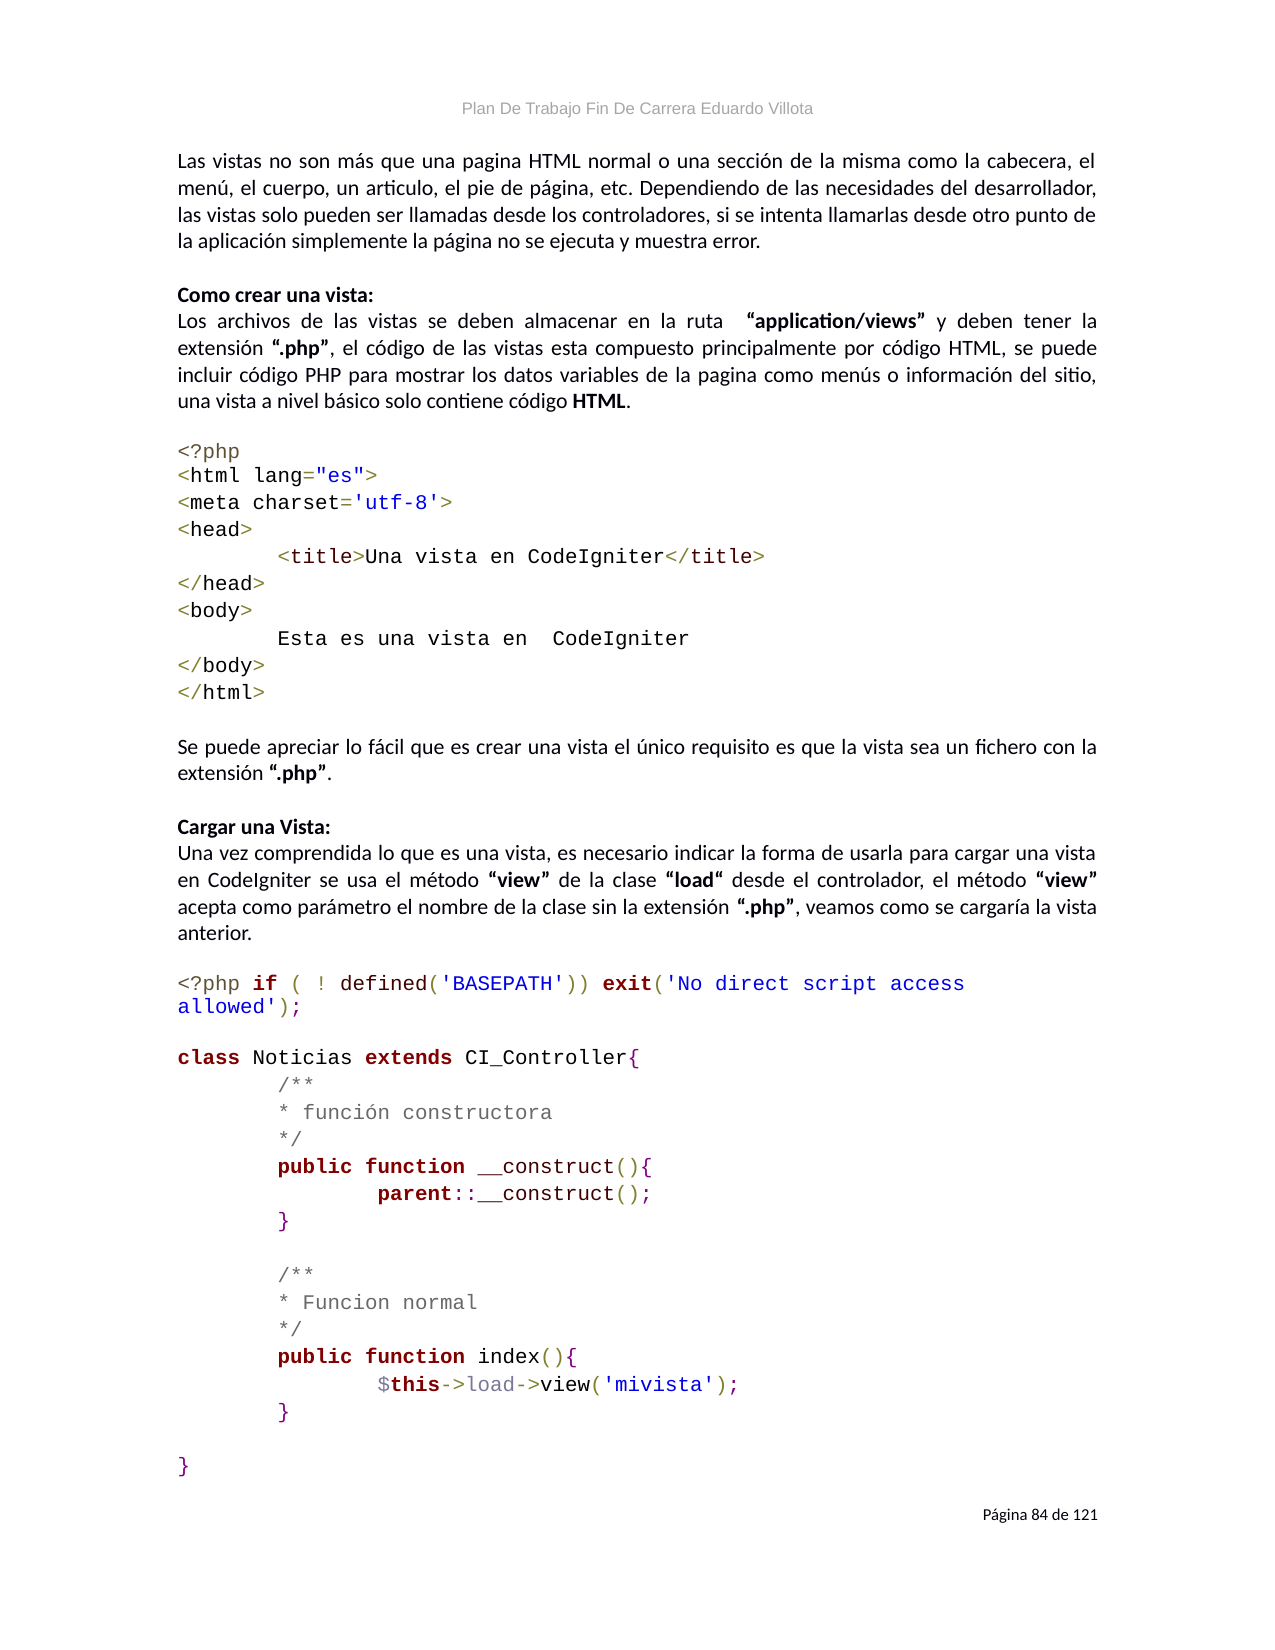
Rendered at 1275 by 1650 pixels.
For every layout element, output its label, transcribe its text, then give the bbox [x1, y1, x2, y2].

text <html lang="es"> [177, 464, 1098, 488]
text <head> [177, 519, 1098, 543]
text */ [177, 1319, 1098, 1343]
text * función constructora [177, 1102, 1098, 1125]
text <body> [177, 601, 1098, 624]
text parent::__construct(); [177, 1183, 1098, 1207]
text } [177, 1401, 1098, 1424]
text <?php [177, 441, 1098, 464]
text </head> [177, 573, 1098, 597]
text * Funcion normal [177, 1292, 1098, 1316]
text Una vez comprendida lo que es una vista, es necesario indicar la forma de usarla para cargar una vista en CodeIgniter se usa el método “view” de la clase “load“ desde el controlador, el método “view” acepta como parámetro el nombre de la clase sin la extensión “.php”, veamos como se cargaría la vista anterior. [177, 839, 1098, 946]
text </body> [177, 655, 1098, 678]
text $this->load->view('mivista'); [177, 1374, 1098, 1397]
text public function __construct(){ [177, 1156, 1098, 1180]
text Se puede apreciar lo fácil que es crear una vista el único requisito es que la vista sea un fichero con la extensión “.php”. [177, 733, 1098, 786]
text } [177, 1211, 1098, 1234]
text Los archivos de las vistas se deben almacenar en la ruta “application/views” y deben tener la extensión “.php”, el código de las vistas esta compuesto principalmente por código HTML, se puede incluir código PHP para mostrar los datos variables de la pagina como menús o información del sitio, una vista a nivel básico solo contiene código HTML. [177, 308, 1098, 414]
text </html> [177, 682, 1098, 706]
text <?php if ( ! defined('BASEPATH')) exit('No direct script access allowed'); [177, 973, 1098, 1020]
text Como crear una vista: [177, 281, 1098, 308]
text Cargar una Vista: [177, 813, 1098, 839]
text */ [177, 1129, 1098, 1153]
text /** [177, 1074, 1098, 1098]
text <meta charset='utf-8'> [177, 492, 1098, 515]
text public function index(){ [177, 1346, 1098, 1370]
text Esta es una vista en CodeIgniter [177, 628, 1098, 651]
text class Noticias extends CI_Controller{ [177, 1047, 1098, 1071]
text /** [177, 1265, 1098, 1288]
text Las vistas no son más que una pagina HTML normal o una sección de la misma como la cabecera, el menú, el cuerpo, un articulo, el pie de página, etc. Dependiendo de las necesidades del desarrollador, las vistas solo pueden ser llamadas desde los controladores, si se intenta llamarlas desde otro punto de la aplicación simplemente la página no se ejecuta y muestra error. [177, 148, 1098, 254]
text } [177, 1455, 1098, 1479]
text <title>Una vista en CodeIgniter</title> [177, 546, 1098, 570]
